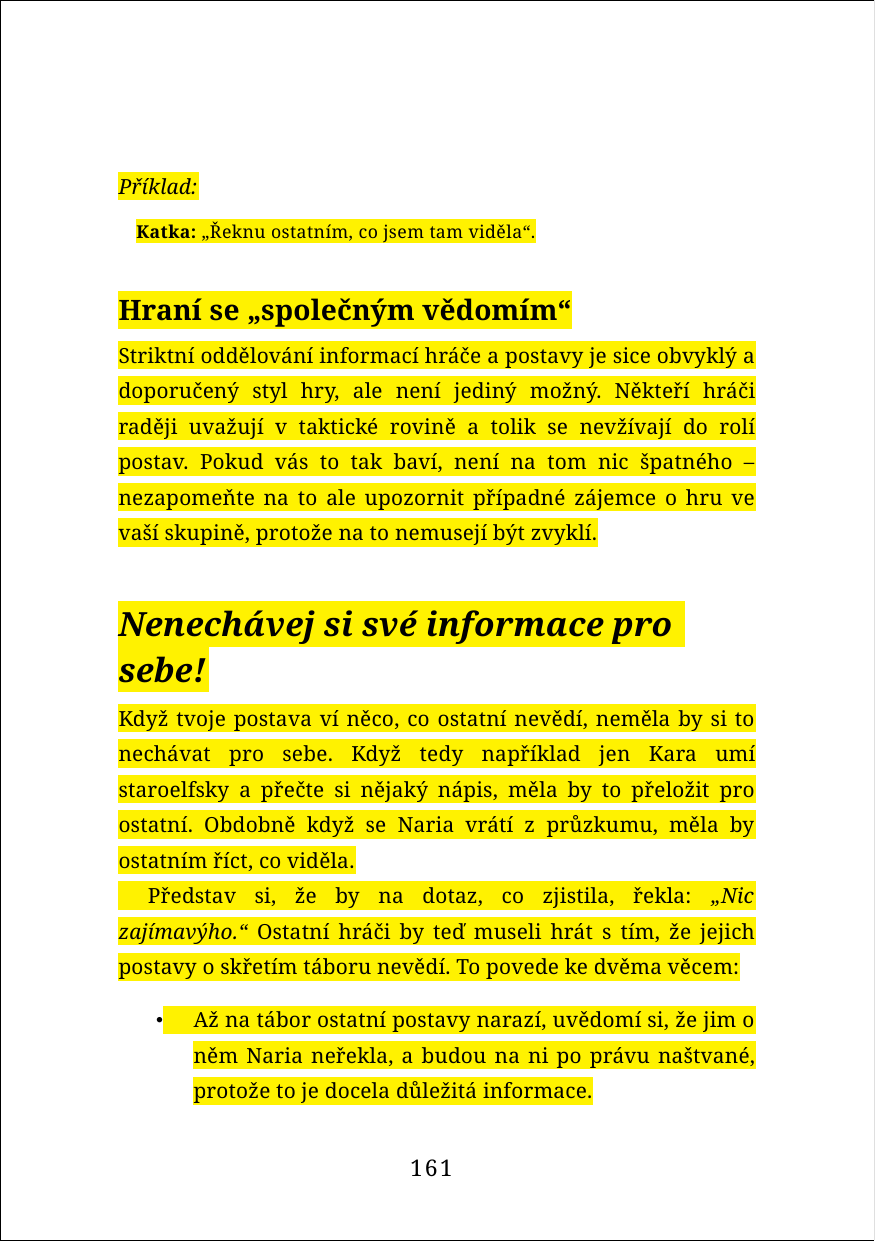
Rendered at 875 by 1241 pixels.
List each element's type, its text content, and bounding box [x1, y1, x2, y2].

text Striktní oddělování informací hráče a postavy je sice obvyklý a doporučený styl hry, ale není jediný možný. Někteří hráči raději uvažují v taktické rovině a tolik se nevžívají do rolí postav. Pokud vás to tak baví, není na tom nic špatného – nezapomeňte na to ale upozornit případné zájemce o hru ve vaší skupině, protože na to nemusejí být zvyklí. [118, 341, 756, 547]
subtitle Hraní se „společným vědomím“ [118, 291, 756, 329]
text Když tvoje postava ví něco, co ostatní nevědí, neměla by si to nechávat pro sebe. Když tedy například jen Kara umí staroelfsky a přečte si nějaký nápis, měla by to přeložit pro ostatní. Obdobně když se Naria vrátí z průzkumu, měla by ostatním říct, co viděla. Představ si, že by na dotaz, co zjistila, řekla: „Nic zajímavýho.“ Ostatní hráči by teď museli hrát s tím, že jejich postavy o skřetím táboru nevědí. To povede ke dvěma věcem: [118, 704, 756, 981]
subtitle Nenechávej si své informace pro sebe! [118, 601, 756, 692]
list Až na tábor ostatní postavy narazí, uvědomí si, že jim o něm Naria neřekla, a budou na ni po právu naštvané, protože to je docela důležitá informace. [156, 1006, 756, 1105]
text Katka: „Řeknu ostatním, co jsem tam viděla“. [136, 219, 756, 243]
text Příklad: [118, 172, 756, 200]
